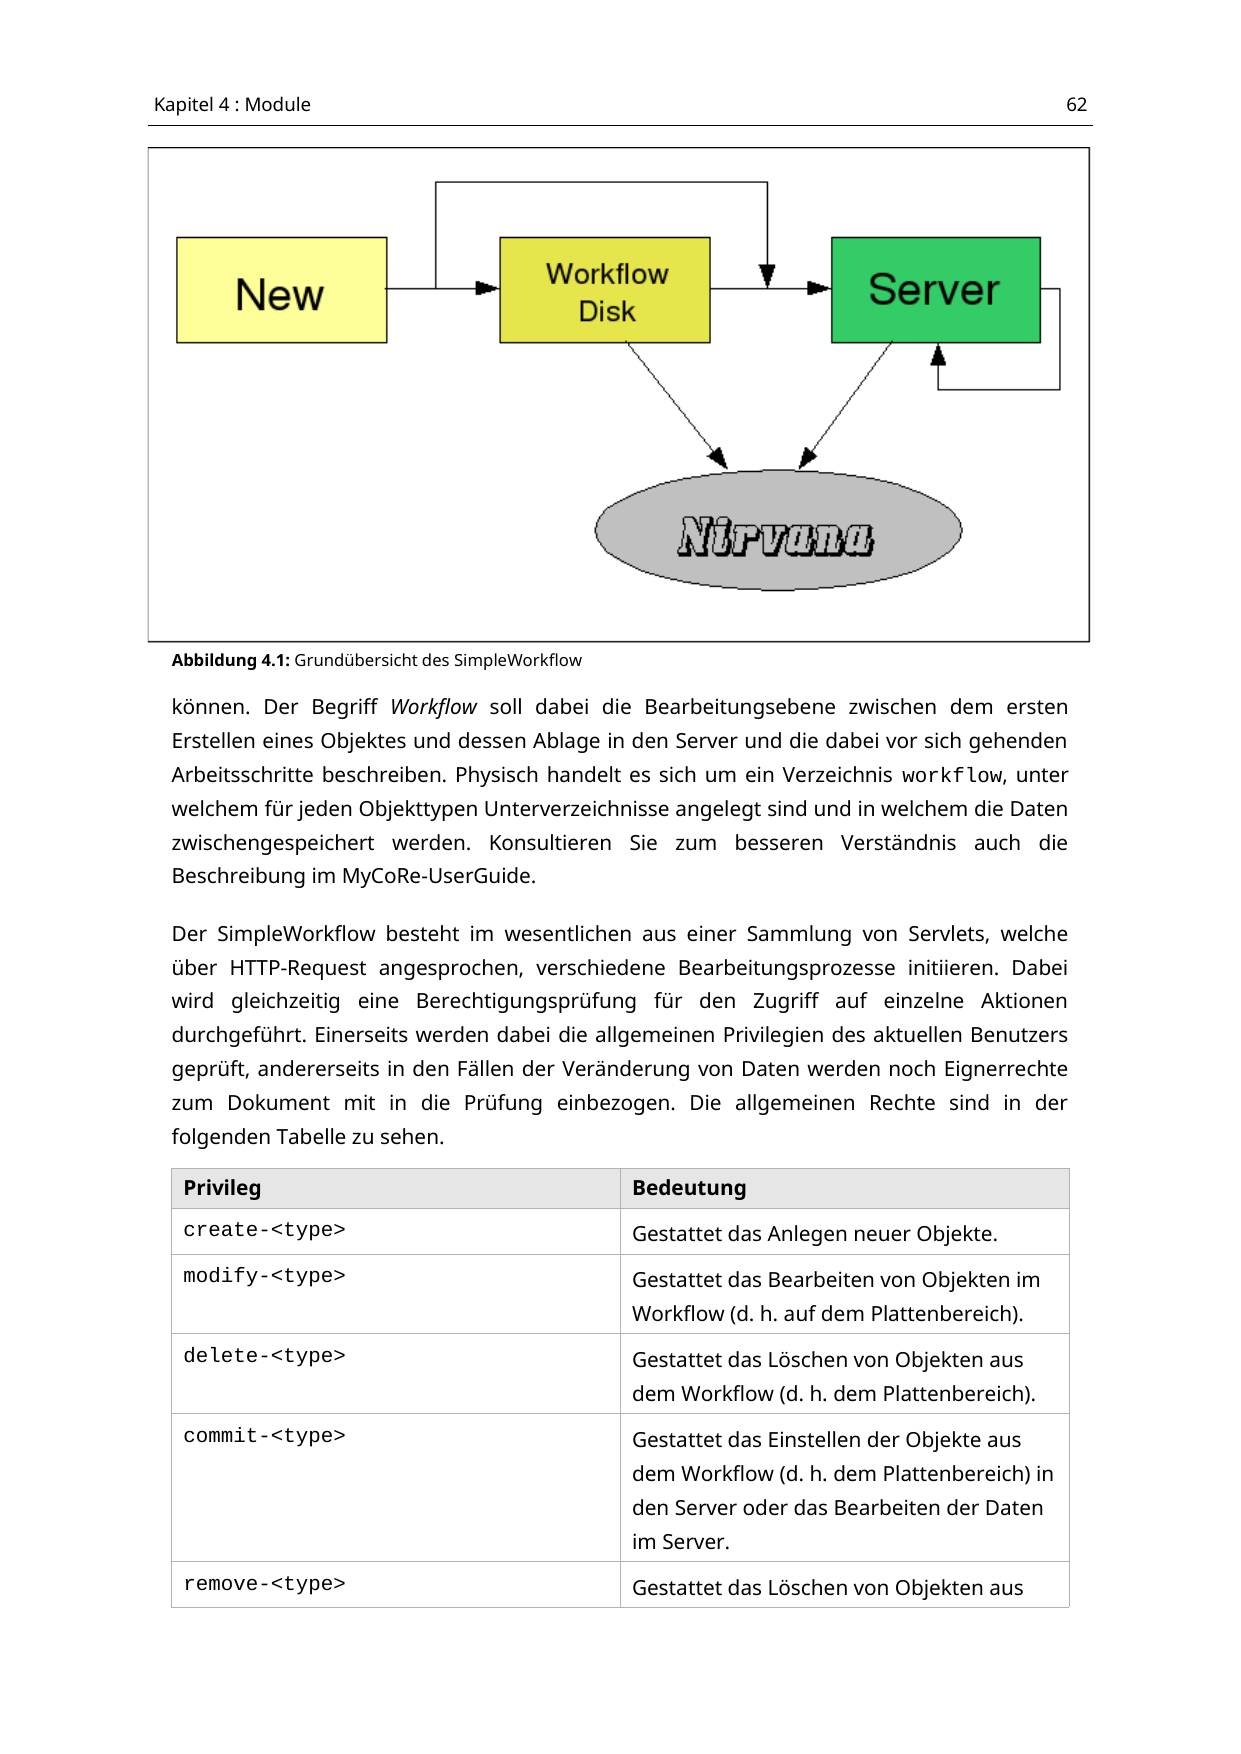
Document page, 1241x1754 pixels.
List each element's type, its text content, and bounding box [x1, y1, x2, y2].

table_cell delete-<type> [172, 1334, 620, 1413]
table_cell Gestattet das Anlegen neuer Objekte. [621, 1209, 1069, 1254]
text können. Der Begriff Workflow soll dabei die Bearbeitungsebene zwischen dem ersten Erstellen eines Objektes und dessen Ablage in den Server und die dabei vor sich gehenden Arbeitsschritte beschreiben. Physisch handelt es sich um ein Verzeichnis workflow, unter welchem für jeden Objekttypen Unterverzeichnisse angelegt sind und in welchem die Daten zwischengespeichert werden. Konsultieren Sie zum besseren Verständnis auch die Beschreibung im MyCoRe-UserGuide. [148, 644, 1093, 890]
table_cell Gestattet das Löschen von Objekten aus dem Workflow (d. h. dem Plattenbereich). [621, 1334, 1069, 1413]
table_cell Gestattet das Einstellen der Objekte aus dem Workflow (d. h. dem Plattenbereich) in den Server oder das Bearbeiten der Daten im Server. [621, 1414, 1069, 1561]
table_header Bedeutung [621, 1169, 1069, 1208]
table_cell remove-<type> [172, 1562, 620, 1607]
table_cell Gestattet das Löschen von Objekten aus [621, 1562, 1069, 1607]
table_cell modify-<type> [172, 1255, 620, 1333]
table_cell create-<type> [172, 1209, 620, 1254]
table_header Privileg [172, 1169, 620, 1208]
text Abbildung 4.1: Grundübersicht des SimpleWorkflow [172, 644, 1069, 671]
table_cell Gestattet das Bearbeiten von Objekten im Workflow (d. h. auf dem Plattenbereich). [621, 1255, 1069, 1333]
text Der SimpleWorkflow besteht im wesentlichen aus einer Sammlung von Servlets, welche über HTTP-Request angesprochen, verschiedene Bearbeitungsprozesse initiieren. Dabei wird gleichzeitig eine Berechtigungsprüfung für den Zugriff auf einzelne Aktionen durchgeführt. Einerseits werden dabei die allgemeinen Privilegien des aktuellen Benutzers geprüft, andererseits in den Fällen der Veränderung von Daten werden noch Eignerrechte zum Dokument mit in die Prüfung einbezogen. Die allgemeinen Rechte sind in der folgenden Tabelle zu sehen. [171, 919, 1069, 1150]
picture [147, 147, 1093, 644]
table_cell commit-<type> [172, 1414, 620, 1561]
